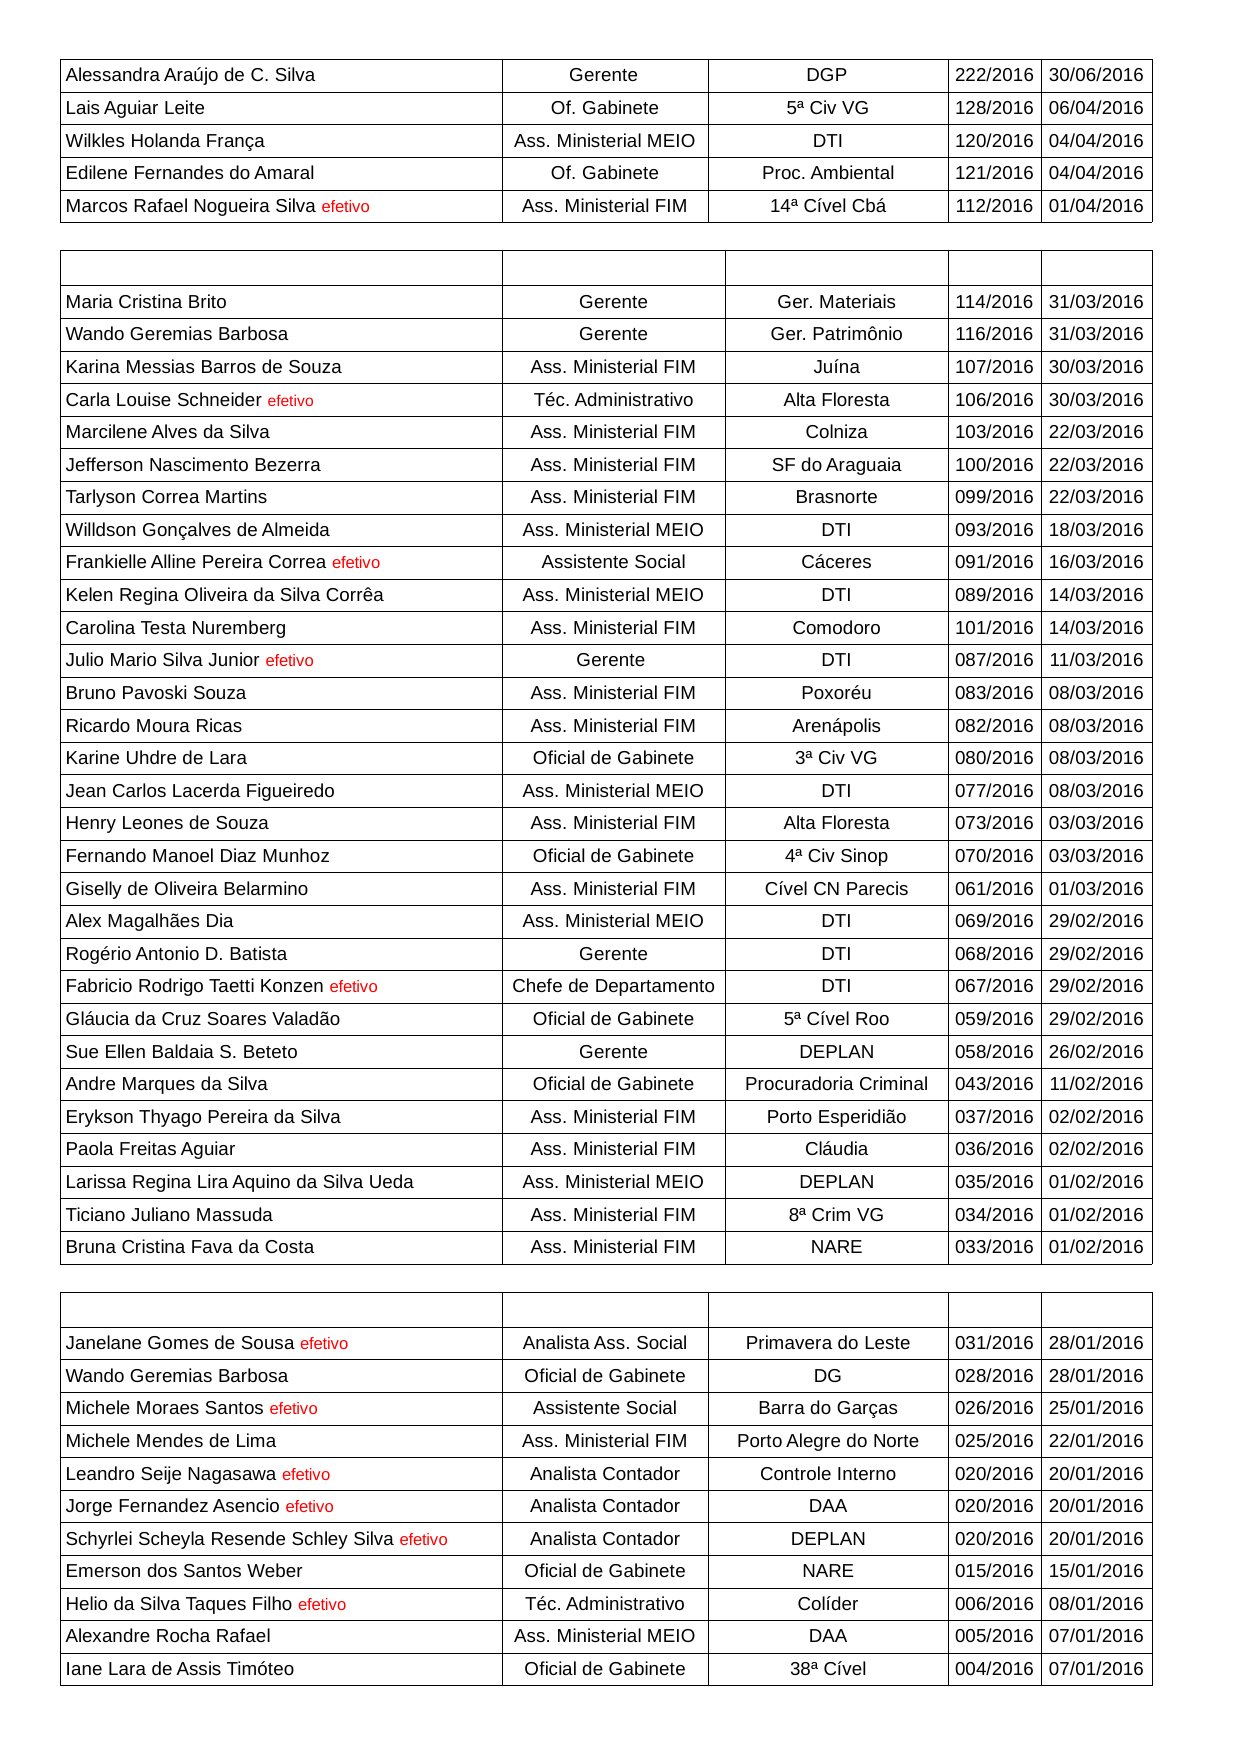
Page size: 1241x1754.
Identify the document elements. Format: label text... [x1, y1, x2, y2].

table_cell Assistente Social [503, 1393, 708, 1424]
table_cell 033/2016 [949, 1232, 1041, 1263]
table_cell Wando Geremias Barbosa [61, 319, 502, 351]
table_cell 020/2016 [949, 1523, 1041, 1555]
table_cell Brasnorte [726, 482, 948, 513]
table_cell Ass. Ministerial FIM [503, 1199, 725, 1231]
table_cell 5ª Civ VG [709, 93, 948, 124]
table_cell Karina Messias Barros de Souza [61, 352, 502, 383]
table_cell 07/01/2016 [1042, 1654, 1152, 1685]
table_cell 020/2016 [949, 1458, 1041, 1490]
table_cell 25/01/2016 [1042, 1393, 1152, 1424]
table_cell Janelane Gomes de Sousa efetivo [61, 1328, 502, 1359]
table_cell 101/2016 [949, 612, 1041, 644]
table_cell NARE [709, 1556, 948, 1587]
table_cell Primavera do Leste [709, 1328, 948, 1359]
table_cell 04/04/2016 [1042, 125, 1152, 157]
table_cell Ass. Ministerial FIM [503, 612, 725, 644]
table_cell 22/03/2016 [1042, 417, 1152, 448]
table_cell 18/03/2016 [1042, 515, 1152, 546]
table_cell 22/03/2016 [1042, 449, 1152, 481]
table_cell DEPLAN [726, 1036, 948, 1068]
table_cell 07/01/2016 [1042, 1621, 1152, 1653]
table_cell 070/2016 [949, 841, 1041, 872]
table_cell 08/03/2016 [1042, 710, 1152, 742]
table_header [949, 251, 1041, 285]
table_cell 068/2016 [949, 939, 1041, 970]
table_cell Giselly de Oliveira Belarmino [61, 873, 502, 905]
table_cell Analista Ass. Social [503, 1328, 708, 1359]
table_cell 30/03/2016 [1042, 352, 1152, 383]
table_cell Tarlyson Correa Martins [61, 482, 502, 513]
table_cell 026/2016 [949, 1393, 1041, 1424]
table_cell DTI [726, 645, 948, 677]
table_cell Ass. Ministerial FIM [503, 1134, 725, 1166]
table_cell Téc. Administrativo [503, 1589, 708, 1620]
table_cell 106/2016 [949, 384, 1041, 416]
table_cell 067/2016 [949, 971, 1041, 1003]
table_cell 01/02/2016 [1042, 1199, 1152, 1231]
table_cell 082/2016 [949, 710, 1041, 742]
table_cell Gláucia da Cruz Soares Valadão [61, 1004, 502, 1035]
table_cell 15/01/2016 [1042, 1556, 1152, 1587]
table_cell 04/04/2016 [1042, 158, 1152, 189]
table_cell Ass. Ministerial FIM [503, 710, 725, 742]
table_header 30/06/2016 [1042, 60, 1152, 92]
table_cell Carolina Testa Nuremberg [61, 612, 502, 644]
table_cell DTI [726, 775, 948, 807]
table_cell 116/2016 [949, 319, 1041, 351]
table_cell Ricardo Moura Ricas [61, 710, 502, 742]
table_cell 30/03/2016 [1042, 384, 1152, 416]
table_cell 061/2016 [949, 873, 1041, 905]
table_cell Juína [726, 352, 948, 383]
table_cell Oficial de Gabinete [503, 1069, 725, 1100]
table_cell DAA [709, 1621, 948, 1653]
table_header [709, 1293, 948, 1327]
table_cell Ass. Ministerial MEIO [503, 515, 725, 546]
table_cell 02/02/2016 [1042, 1101, 1152, 1133]
table_cell 103/2016 [949, 417, 1041, 448]
table_cell Michele Moraes Santos efetivo [61, 1393, 502, 1424]
table_cell Larissa Regina Lira Aquino da Silva Ueda [61, 1167, 502, 1198]
table_cell 06/04/2016 [1042, 93, 1152, 124]
table_cell 20/01/2016 [1042, 1458, 1152, 1490]
table_cell Wilkles Holanda França [61, 125, 502, 157]
table_cell 112/2016 [949, 191, 1041, 222]
table_cell 120/2016 [949, 125, 1041, 157]
table_cell 034/2016 [949, 1199, 1041, 1231]
table_cell Ass. Ministerial FIM [503, 417, 725, 448]
table_cell 11/02/2016 [1042, 1069, 1152, 1100]
table_cell Cáceres [726, 547, 948, 579]
table_cell 121/2016 [949, 158, 1041, 189]
table_header [949, 1293, 1041, 1327]
table_cell 01/02/2016 [1042, 1167, 1152, 1198]
table_cell DEPLAN [726, 1167, 948, 1198]
table_cell 089/2016 [949, 580, 1041, 611]
table_cell Ger. Materiais [726, 286, 948, 318]
table_cell DTI [726, 906, 948, 937]
table_cell Schyrlei Scheyla Resende Schley Silva efetivo [61, 1523, 502, 1555]
table_cell Edilene Fernandes do Amaral [61, 158, 502, 189]
table_cell Fabricio Rodrigo Taetti Konzen efetivo [61, 971, 502, 1003]
table_header [726, 251, 948, 285]
table_cell Michele Mendes de Lima [61, 1426, 502, 1457]
table_cell Procuradoria Criminal [726, 1069, 948, 1100]
table_cell 107/2016 [949, 352, 1041, 383]
table_cell Emerson dos Santos Weber [61, 1556, 502, 1587]
table_cell Ass. Ministerial FIM [503, 678, 725, 709]
table_cell Barra do Garças [709, 1393, 948, 1424]
table_cell 073/2016 [949, 808, 1041, 839]
table_cell Bruna Cristina Fava da Costa [61, 1232, 502, 1263]
table_cell Helio da Silva Taques Filho efetivo [61, 1589, 502, 1620]
table_cell 01/04/2016 [1042, 191, 1152, 222]
table_cell 29/02/2016 [1042, 1004, 1152, 1035]
table_cell Ger. Patrimônio [726, 319, 948, 351]
table_cell 004/2016 [949, 1654, 1041, 1685]
table_cell 29/02/2016 [1042, 906, 1152, 937]
table_cell 128/2016 [949, 93, 1041, 124]
table_cell Marcilene Alves da Silva [61, 417, 502, 448]
table_cell Cláudia [726, 1134, 948, 1166]
table_cell Ass. Ministerial FIM [503, 808, 725, 839]
table_cell 006/2016 [949, 1589, 1041, 1620]
table_cell 028/2016 [949, 1360, 1041, 1392]
table_cell NARE [726, 1232, 948, 1263]
table_cell Ass. Ministerial FIM [503, 482, 725, 513]
table_cell SF do Araguaia [726, 449, 948, 481]
table_cell 31/03/2016 [1042, 286, 1152, 318]
table_cell 14/03/2016 [1042, 580, 1152, 611]
table_header [1042, 251, 1152, 285]
table_cell DTI [726, 939, 948, 970]
table_cell 22/03/2016 [1042, 482, 1152, 513]
table_cell Ass. Ministerial MEIO [503, 580, 725, 611]
table_cell Of. Gabinete [503, 93, 708, 124]
table_cell 036/2016 [949, 1134, 1041, 1166]
table_cell DTI [726, 580, 948, 611]
table_cell 077/2016 [949, 775, 1041, 807]
table_cell Iane Lara de Assis Timóteo [61, 1654, 502, 1685]
table_cell DAA [709, 1491, 948, 1522]
table_cell Analista Contador [503, 1458, 708, 1490]
table_cell Analista Contador [503, 1523, 708, 1555]
table_cell Alta Floresta [726, 384, 948, 416]
table_cell Frankielle Alline Pereira Correa efetivo [61, 547, 502, 579]
table_cell Gerente [503, 319, 725, 351]
table_cell 020/2016 [949, 1491, 1041, 1522]
table_cell Téc. Administrativo [503, 384, 725, 416]
table_cell Comodoro [726, 612, 948, 644]
table_cell Oficial de Gabinete [503, 1004, 725, 1035]
table_cell 114/2016 [949, 286, 1041, 318]
table_cell Ass. Ministerial FIM [503, 191, 708, 222]
table_cell 4ª Civ Sinop [726, 841, 948, 872]
table_header [61, 1293, 502, 1327]
table_cell Fernando Manoel Diaz Munhoz [61, 841, 502, 872]
table_cell Ass. Ministerial MEIO [503, 1621, 708, 1653]
table_cell 11/03/2016 [1042, 645, 1152, 677]
table_cell 037/2016 [949, 1101, 1041, 1133]
table_cell Colniza [726, 417, 948, 448]
table_cell Assistente Social [503, 547, 725, 579]
table_cell Oficial de Gabinete [503, 841, 725, 872]
table_cell Controle Interno [709, 1458, 948, 1490]
table_cell Maria Cristina Brito [61, 286, 502, 318]
table_cell 3ª Civ VG [726, 743, 948, 774]
table_cell Oficial de Gabinete [503, 1360, 708, 1392]
table_cell 03/03/2016 [1042, 841, 1152, 872]
table_cell Gerente [503, 645, 725, 677]
table_cell Oficial de Gabinete [503, 743, 725, 774]
table_cell Colíder [709, 1589, 948, 1620]
table_cell Gerente [503, 1036, 725, 1068]
table_header [503, 1293, 708, 1327]
table_cell Jean Carlos Lacerda Figueiredo [61, 775, 502, 807]
table_cell Leandro Seije Nagasawa efetivo [61, 1458, 502, 1490]
table_header Alessandra Araújo de C. Silva [61, 60, 502, 92]
table_cell 083/2016 [949, 678, 1041, 709]
table_cell 14/03/2016 [1042, 612, 1152, 644]
table_cell 20/01/2016 [1042, 1523, 1152, 1555]
table_cell 093/2016 [949, 515, 1041, 546]
table_cell Willdson Gonçalves de Almeida [61, 515, 502, 546]
table_cell 058/2016 [949, 1036, 1041, 1068]
table_cell Ass. Ministerial FIM [503, 1101, 725, 1133]
table_cell Porto Alegre do Norte [709, 1426, 948, 1457]
table_cell DTI [726, 515, 948, 546]
table_cell 043/2016 [949, 1069, 1041, 1100]
table_cell Ass. Ministerial FIM [503, 449, 725, 481]
table_cell 08/03/2016 [1042, 743, 1152, 774]
table_header [1042, 1293, 1152, 1327]
table_cell 20/01/2016 [1042, 1491, 1152, 1522]
table_cell 38ª Cível [709, 1654, 948, 1685]
table_cell Ass. Ministerial MEIO [503, 775, 725, 807]
table_cell 28/01/2016 [1042, 1360, 1152, 1392]
table_cell 22/01/2016 [1042, 1426, 1152, 1457]
table_cell 087/2016 [949, 645, 1041, 677]
table_cell 025/2016 [949, 1426, 1041, 1457]
table_cell Jefferson Nascimento Bezerra [61, 449, 502, 481]
table_cell 5ª Cível Roo [726, 1004, 948, 1035]
table_cell Ass. Ministerial MEIO [503, 125, 708, 157]
table_header DGP [709, 60, 948, 92]
table_cell Arenápolis [726, 710, 948, 742]
table_cell 08/03/2016 [1042, 775, 1152, 807]
table_cell 01/03/2016 [1042, 873, 1152, 905]
table_cell DTI [726, 971, 948, 1003]
table_cell Bruno Pavoski Souza [61, 678, 502, 709]
table_cell Alta Floresta [726, 808, 948, 839]
table_header 222/2016 [949, 60, 1041, 92]
table_cell Jorge Fernandez Asencio efetivo [61, 1491, 502, 1522]
table_cell 015/2016 [949, 1556, 1041, 1587]
table_cell Chefe de Departamento [503, 971, 725, 1003]
table_cell DEPLAN [709, 1523, 948, 1555]
table_cell 08/01/2016 [1042, 1589, 1152, 1620]
table_cell Poxoréu [726, 678, 948, 709]
table_cell 005/2016 [949, 1621, 1041, 1653]
table_cell 16/03/2016 [1042, 547, 1152, 579]
table_cell Porto Esperidião [726, 1101, 948, 1133]
table_cell Ass. Ministerial FIM [503, 352, 725, 383]
table_cell Henry Leones de Souza [61, 808, 502, 839]
table_cell Ticiano Juliano Massuda [61, 1199, 502, 1231]
table_cell Carla Louise Schneider efetivo [61, 384, 502, 416]
table_cell 069/2016 [949, 906, 1041, 937]
table_cell Ass. Ministerial FIM [503, 873, 725, 905]
table_cell Cível CN Parecis [726, 873, 948, 905]
table_cell 01/02/2016 [1042, 1232, 1152, 1263]
table_cell Marcos Rafael Nogueira Silva efetivo [61, 191, 502, 222]
table_header [503, 251, 725, 285]
table_cell Kelen Regina Oliveira da Silva Corrêa [61, 580, 502, 611]
table_cell Of. Gabinete [503, 158, 708, 189]
table_cell 08/03/2016 [1042, 678, 1152, 709]
table_cell Ass. Ministerial FIM [503, 1232, 725, 1263]
table_cell 059/2016 [949, 1004, 1041, 1035]
table_cell 091/2016 [949, 547, 1041, 579]
table_cell Andre Marques da Silva [61, 1069, 502, 1100]
table_cell 02/02/2016 [1042, 1134, 1152, 1166]
table_cell Alexandre Rocha Rafael [61, 1621, 502, 1653]
table_cell 031/2016 [949, 1328, 1041, 1359]
table_cell 26/02/2016 [1042, 1036, 1152, 1068]
table_cell Analista Contador [503, 1491, 708, 1522]
table_cell Oficial de Gabinete [503, 1654, 708, 1685]
table_cell Gerente [503, 939, 725, 970]
table_cell DG [709, 1360, 948, 1392]
table_cell Sue Ellen Baldaia S. Beteto [61, 1036, 502, 1068]
table_cell 100/2016 [949, 449, 1041, 481]
table_cell 31/03/2016 [1042, 319, 1152, 351]
table_cell Julio Mario Silva Junior efetivo [61, 645, 502, 677]
table_cell Lais Aguiar Leite [61, 93, 502, 124]
table_cell DTI [709, 125, 948, 157]
table_cell 099/2016 [949, 482, 1041, 513]
table_cell Paola Freitas Aguiar [61, 1134, 502, 1166]
table_cell Ass. Ministerial MEIO [503, 906, 725, 937]
table_cell 28/01/2016 [1042, 1328, 1152, 1359]
table_cell 03/03/2016 [1042, 808, 1152, 839]
table_cell Erykson Thyago Pereira da Silva [61, 1101, 502, 1133]
table_cell 14ª Cível Cbá [709, 191, 948, 222]
table_cell Rogério Antonio D. Batista [61, 939, 502, 970]
table_cell 035/2016 [949, 1167, 1041, 1198]
table_cell 8ª Crim VG [726, 1199, 948, 1231]
table_cell Ass. Ministerial MEIO [503, 1167, 725, 1198]
table_header Gerente [503, 60, 708, 92]
table_cell Oficial de Gabinete [503, 1556, 708, 1587]
table_cell Gerente [503, 286, 725, 318]
table_cell 29/02/2016 [1042, 971, 1152, 1003]
table_cell 29/02/2016 [1042, 939, 1152, 970]
table_cell 080/2016 [949, 743, 1041, 774]
table_cell Alex Magalhães Dia [61, 906, 502, 937]
table_header [61, 251, 502, 285]
table_cell Ass. Ministerial FIM [503, 1426, 708, 1457]
table_cell Wando Geremias Barbosa [61, 1360, 502, 1392]
table_cell Karine Uhdre de Lara [61, 743, 502, 774]
table_cell Proc. Ambiental [709, 158, 948, 189]
